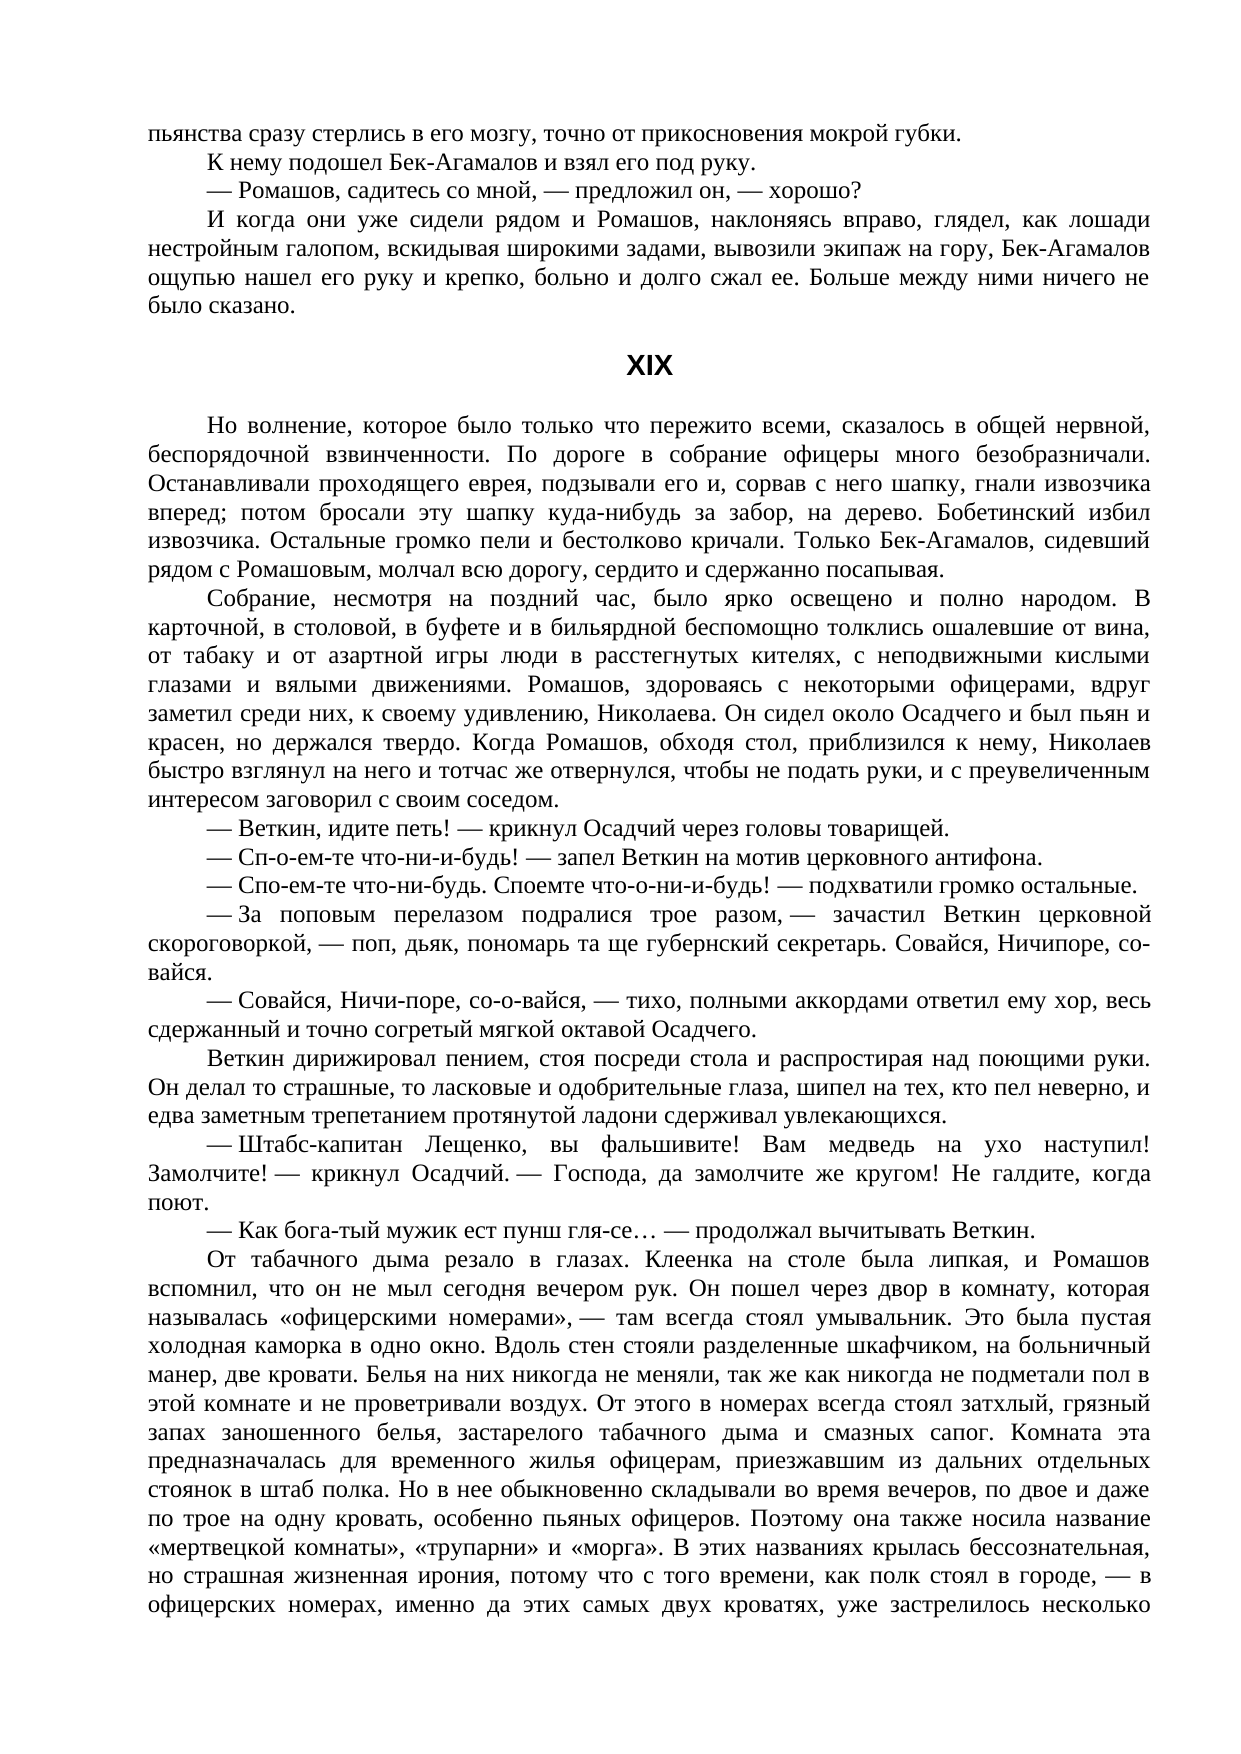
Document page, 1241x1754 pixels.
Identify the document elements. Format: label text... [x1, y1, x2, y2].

text — Штабс-капитан Лещенко, вы фальшивите! Вам медведь на ухо наступил! Замолчите! — крикнул Осадчий. — Господа, да замолчите же кругом! Не галдите, когда поют. [148, 1129, 1152, 1215]
text Но волнение, которое было только что пережито всеми, сказалось в общей нервной, беспорядочной взвинченности. По дороге в собрание офицеры много безобразничали. Останавливали проходящего еврея, подзывали его и, сорвав с него шапку, гнали извозчика вперед; потом бросали эту шапку куда-нибудь за забор, на дерево. Бобетинский избил извозчика. Остальные громко пели и бестолково кричали. Только Бек-Агамалов, сидевший рядом с Ромашовым, молчал всю дорогу, сердито и сдержанно посапывая. [148, 410, 1152, 583]
text — Сп-о-ем-те что-ни-и-будь! — запел Веткин на мотив церковного антифона. [148, 842, 1152, 870]
text — Веткин, идите петь! — крикнул Осадчий через головы товарищей. [148, 813, 1152, 842]
text пьянства сразу стерлись в его мозгу, точно от прикосновения мокрой губки. [148, 118, 1152, 147]
text — Совайся, Ничи-поре, со-о-вайся, — тихо, полными аккордами ответил ему хор, весь сдержанный и точно согретый мягкой октавой Осадчего. [148, 985, 1152, 1043]
text — Как бога-тый мужик ест пунш гля-се… — продолжал вычитывать Веткин. [148, 1215, 1152, 1244]
text — Ромашов, садитесь со мной, — предложил он, — хорошо? [148, 176, 1152, 204]
text — За поповым перелазом подралися трое разом, — зачастил Веткин церковной скороговоркой, — поп, дьяк, пономарь та ще губернский секретарь. Совайся, Ничипоре, со-вайся. [148, 899, 1152, 985]
text — Спо-ем-те что-ни-будь. Споемте что-о-ни-и-будь! — подхватили громко остальные. [148, 870, 1152, 899]
text К нему подошел Бек-Агамалов и взял его под руку. [148, 147, 1152, 176]
text Веткин дирижировал пением, стоя посреди стола и распростирая над поющими руки. Он делал то страшные, то ласковые и одобрительные глаза, шипел на тех, кто пел неверно, и едва заметным трепетанием протянутой ладони сдерживал увлекающихся. [148, 1043, 1152, 1129]
text Собрание, несмотря на поздний час, было ярко освещено и полно народом. В карточной, в столовой, в буфете и в бильярдной беспомощно толклись ошалевшие от вина, от табаку и от азартной игры люди в расстегнутых кителях, с неподвижными кислыми глазами и вялыми движениями. Ромашов, здороваясь с некоторыми офицерами, вдруг заметил среди них, к своему удивлению, Николаева. Он сидел около Осадчего и был пьян и красен, но держался твердо. Когда Ромашов, обходя стол, приблизился к нему, Николаев быстро взглянул на него и тотчас же отвернулся, чтобы не подать руки, и с преувеличенным интересом заговорил с своим соседом. [148, 583, 1152, 813]
subtitle XIX [148, 348, 1152, 382]
text От табачного дыма резало в глазах. Клеенка на столе была липкая, и Ромашов вспомнил, что он не мыл сегодня вечером рук. Он пошел через двор в комнату, которая называлась «офицерскими номерами», — там всегда стоял умывальник. Это была пустая холодная каморка в одно окно. Вдоль стен стояли разделенные шкафчиком, на больничный манер, две кровати. Белья на них никогда не меняли, так же как никогда не подметали пол в этой комнате и не проветривали воздух. От этого в номерах всегда стоял затхлый, грязный запах заношенного белья, застарелого табачного дыма и смазных сапог. Комната эта предназначалась для временного жилья офицерам, приезжавшим из дальних отдельных стоянок в штаб полка. Но в нее обыкновенно складывали во время вечеров, по двое и даже по трое на одну кровать, особенно пьяных офицеров. Поэтому она также носила название «мертвецкой комнаты», «трупарни» и «морга». В этих названиях крылась бессознательная, но страшная жизненная ирония, потому что с того времени, как полк стоял в городе, — в офицерских номерах, именно да этих самых двух кроватях, уже застрелилось несколько [148, 1244, 1152, 1618]
text И когда они уже сидели рядом и Ромашов, наклоняясь вправо, глядел, как лошади нестройным галопом, вскидывая широкими задами, вывозили экипаж на гору, Бек-Агамалов ощупью нашел его руку и крепко, больно и долго сжал ее. Больше между ними ничего не было сказано. [148, 204, 1152, 319]
